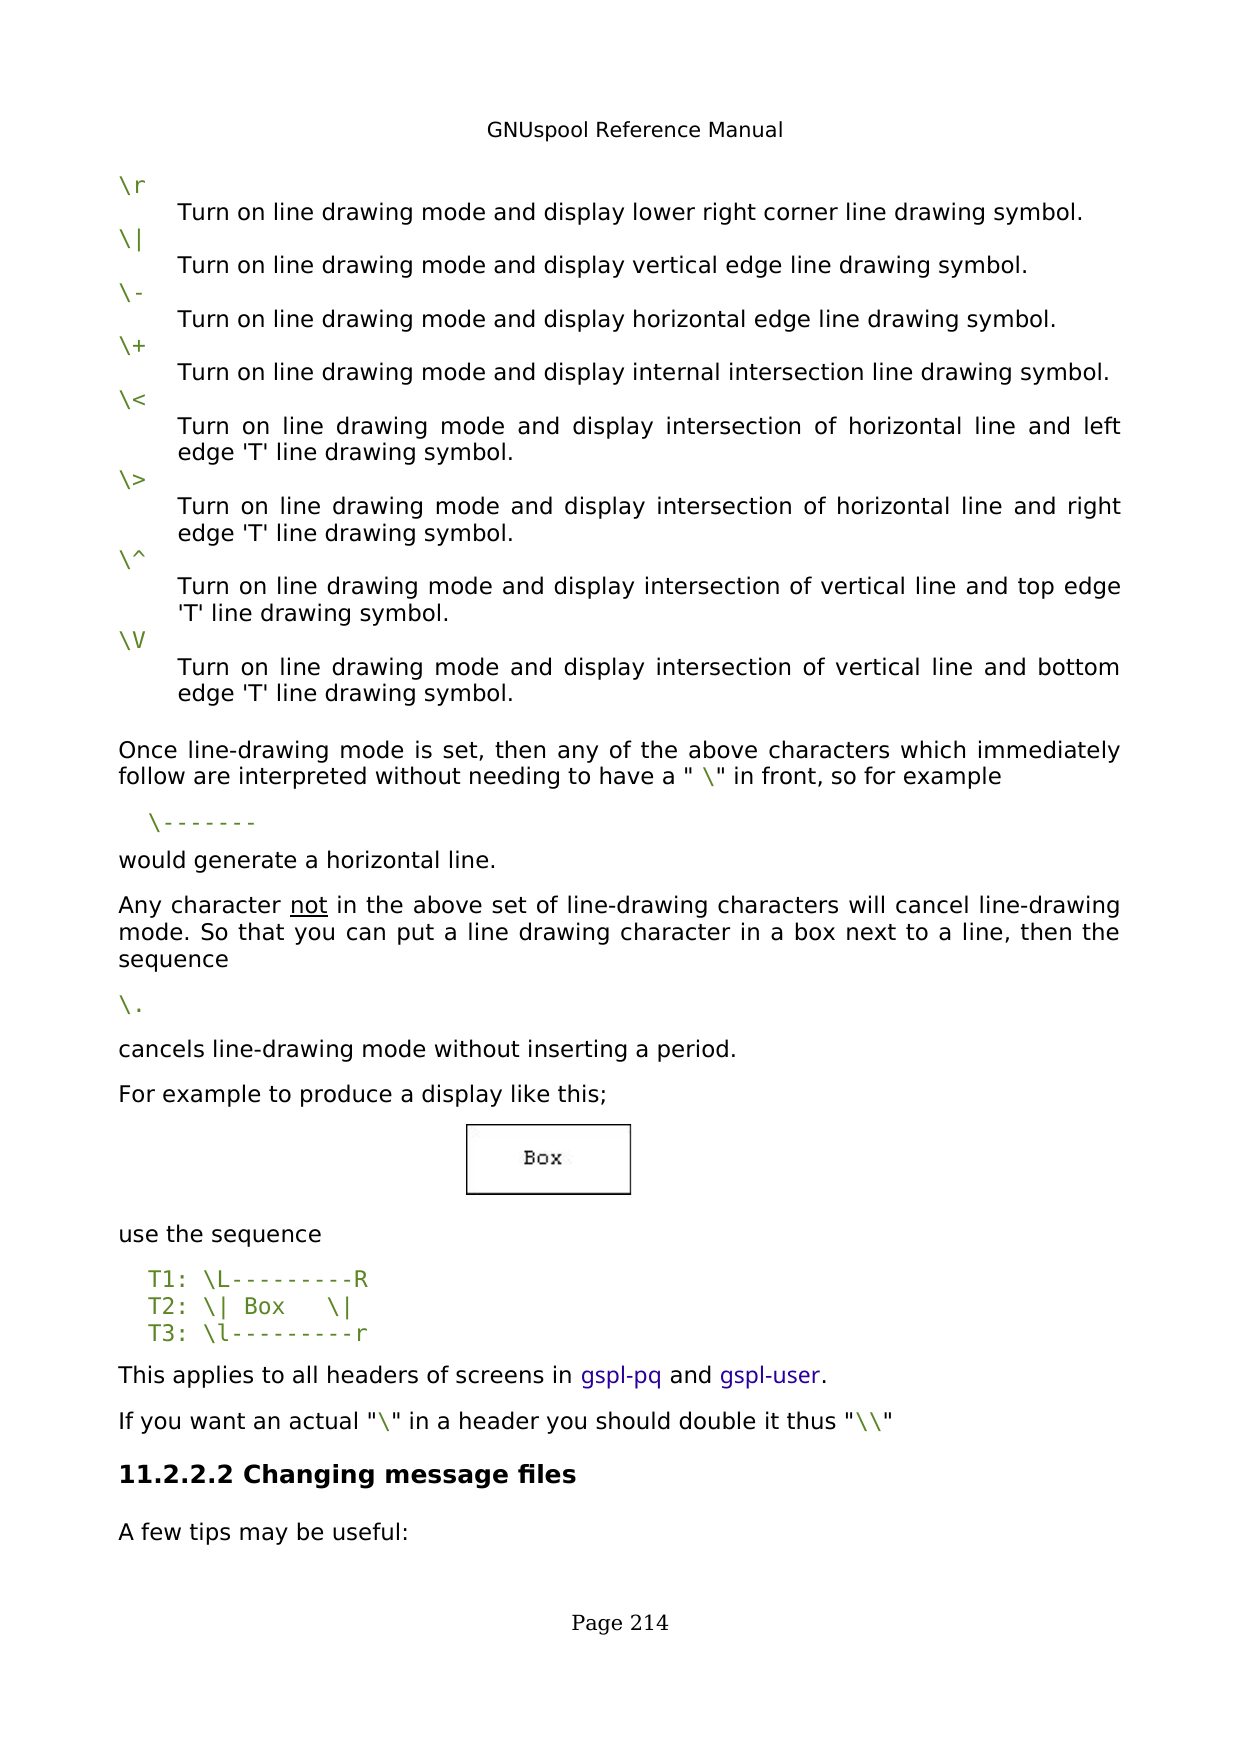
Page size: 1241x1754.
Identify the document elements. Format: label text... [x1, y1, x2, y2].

text A few tips may be useful: [118, 1519, 1122, 1545]
text \------- [148, 809, 1122, 835]
text This applies to all headers of screens in gspl-pq and gspl-user. [118, 1358, 1122, 1390]
list Turn on line drawing mode and display horizontal edge line drawing symbol. [177, 306, 1122, 332]
subtitle \| [118, 225, 1122, 252]
subtitle \^ [118, 547, 1122, 573]
text \. [118, 991, 1122, 1018]
subtitle \+ [118, 332, 1122, 359]
text T1: \L---------R [148, 1266, 1122, 1293]
list Turn on line drawing mode and display lower right corner line drawing symbol. [177, 199, 1122, 225]
text For example to produce a display like this; [118, 1081, 1122, 1108]
picture [466, 1124, 632, 1195]
list Turn on line drawing mode and display intersection of horizontal line and right edge 'T' line drawing symbol. [177, 493, 1122, 547]
subtitle \< [118, 386, 1122, 413]
text Once line-drawing mode is set, then any of the above characters which immediately follow are interpreted without needing to have a " \" in front, so for example [118, 737, 1122, 790]
subtitle \> [118, 466, 1122, 493]
subtitle \r [118, 172, 1122, 199]
list Turn on line drawing mode and display vertical edge line drawing symbol. [177, 252, 1122, 279]
text cancels line-drawing mode without inserting a period. [118, 1036, 1122, 1063]
text T3: \l---------r [148, 1320, 1122, 1347]
list Turn on line drawing mode and display internal intersection line drawing symbol. [177, 359, 1122, 386]
text would generate a horizontal line. [118, 847, 1122, 874]
subtitle Changing message files [118, 1460, 1122, 1489]
subtitle \- [118, 279, 1122, 306]
text Any character not in the above set of line-drawing characters will cancel line-drawing mode. So that you can put a line drawing character in a box next to a line, then the sequence [118, 892, 1122, 973]
text If you want an actual "\" in a header you should double it thus "\\" [118, 1408, 1122, 1435]
list Turn on line drawing mode and display intersection of vertical line and bottom edge 'T' line drawing symbol. [177, 654, 1122, 707]
subtitle \V [118, 627, 1122, 654]
text use the sequence [118, 1218, 1122, 1248]
text T2: \| Box \| [148, 1293, 1122, 1320]
list Turn on line drawing mode and display intersection of vertical line and top edge 'T' line drawing symbol. [177, 573, 1122, 627]
list Turn on line drawing mode and display intersection of horizontal line and left edge 'T' line drawing symbol. [177, 413, 1122, 466]
